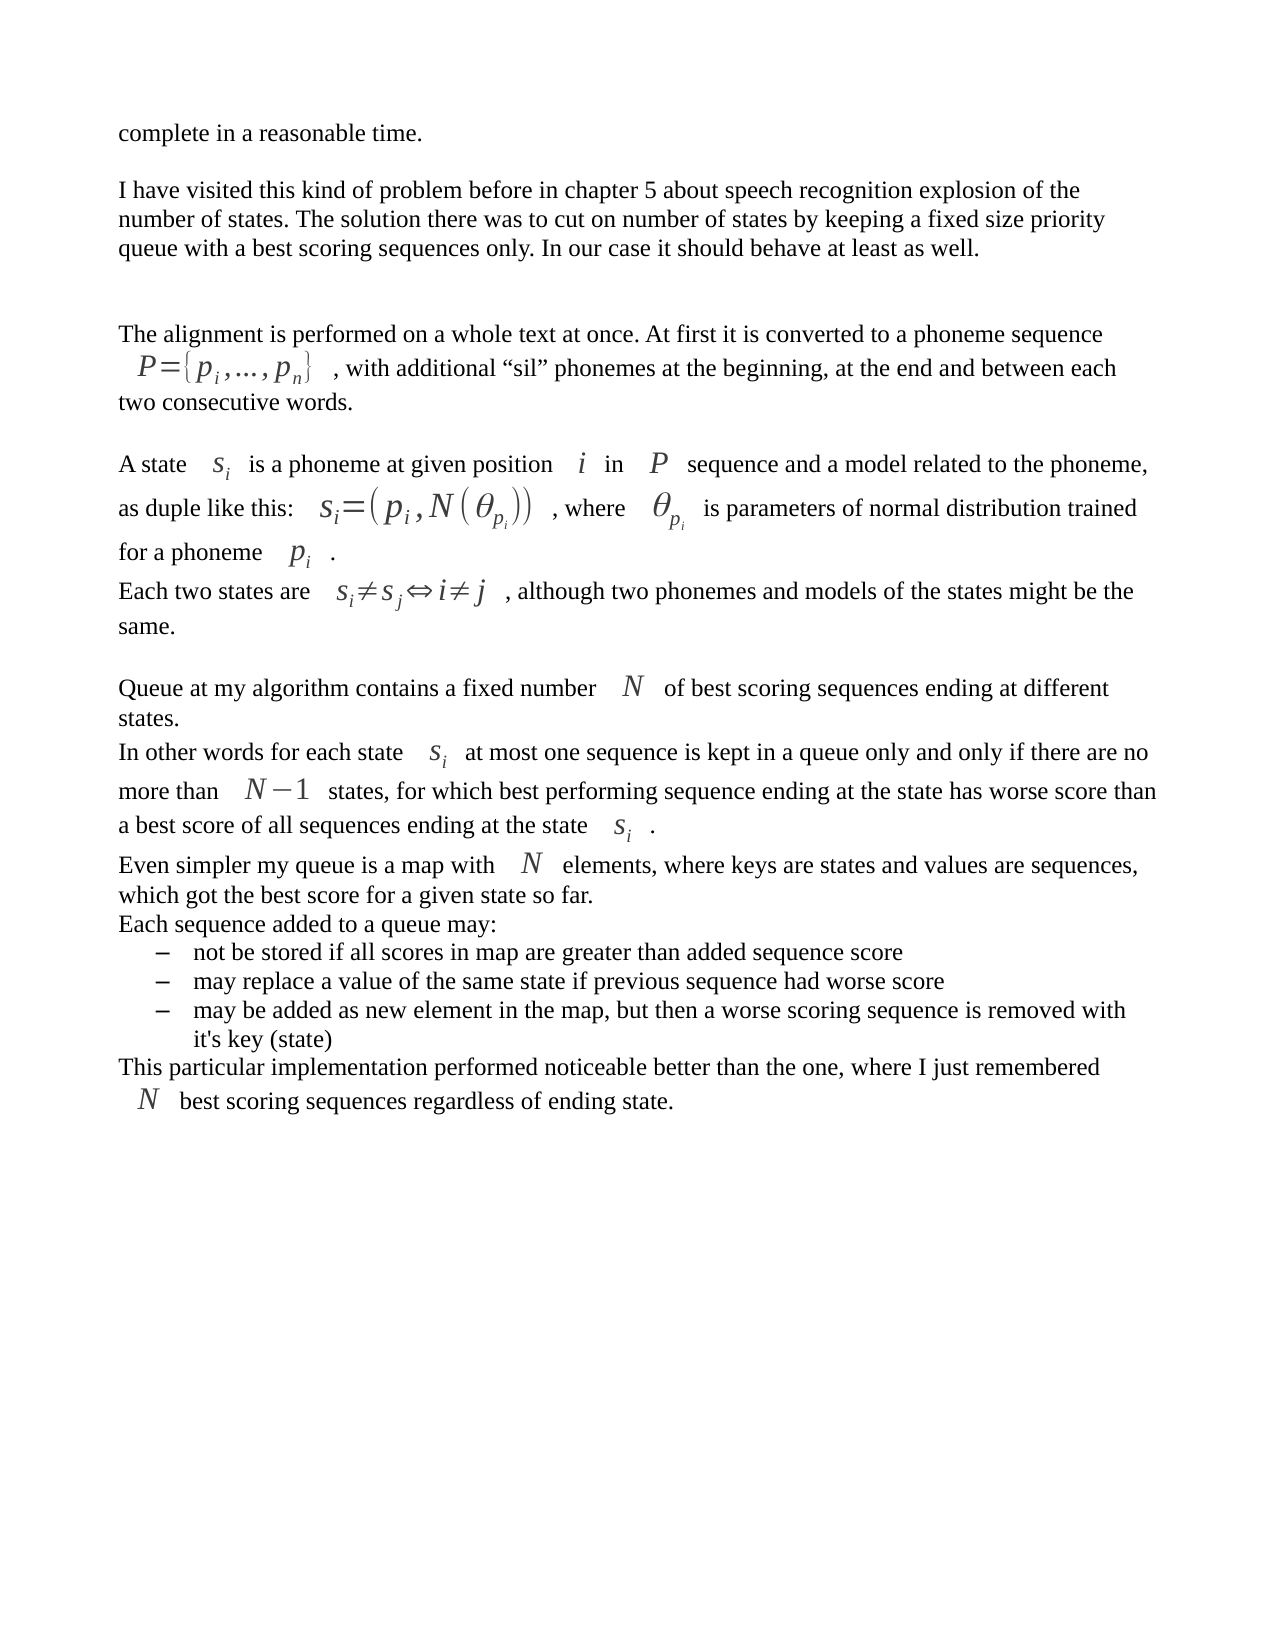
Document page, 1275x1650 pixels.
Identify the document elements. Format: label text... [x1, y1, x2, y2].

text complete in a reasonable time. [118, 118, 1157, 147]
text Each two states are , although two phonemes and models of the states might be the same. [118, 572, 1157, 640]
text Each sequence added to a queue may: [118, 909, 1157, 937]
text A state is a phoneme at given position in sequence and a model related to the phoneme, [118, 445, 1157, 484]
list may replace a value of the same state if previous sequence had worse score [156, 966, 1157, 995]
text Even simpler my queue is a map with elements, where keys are states and values are sequences, which got the best score for a given state so far. [118, 845, 1157, 909]
text This particular implementation performed noticeable better than the one, where I just remembered best scoring sequences regardless of ending state. [118, 1052, 1157, 1116]
text Queue at my algorithm contains a fixed number of best scoring sequences ending at different states. [118, 669, 1157, 732]
text I have visited this kind of problem before in chapter 5 about speech recognition explosion of the number of states. The solution there was to cut on number of states by keeping a fixed size priority queue with a best scoring sequences only. In our case it should behave at least as well. [118, 176, 1157, 262]
text as duple like this: , where is parameters of normal distribution trained for a phoneme . [118, 484, 1157, 572]
list not be stored if all scores in map are greater than added sequence score [156, 937, 1157, 966]
text The alignment is performed on a whole text at once. At first it is converted to a phoneme sequence , with additional “sil” phonemes at the beginning, at the end and between each two consecutive words. [118, 319, 1157, 416]
list may be added as new element in the map, but then a worse scoring sequence is removed with it's key (state) [156, 995, 1157, 1052]
text In other words for each state at most one sequence is kept in a queue only and only if there are no more than states, for which best performing sequence ending at the state has worse score than a best score of all sequences ending at the state . [118, 732, 1157, 845]
